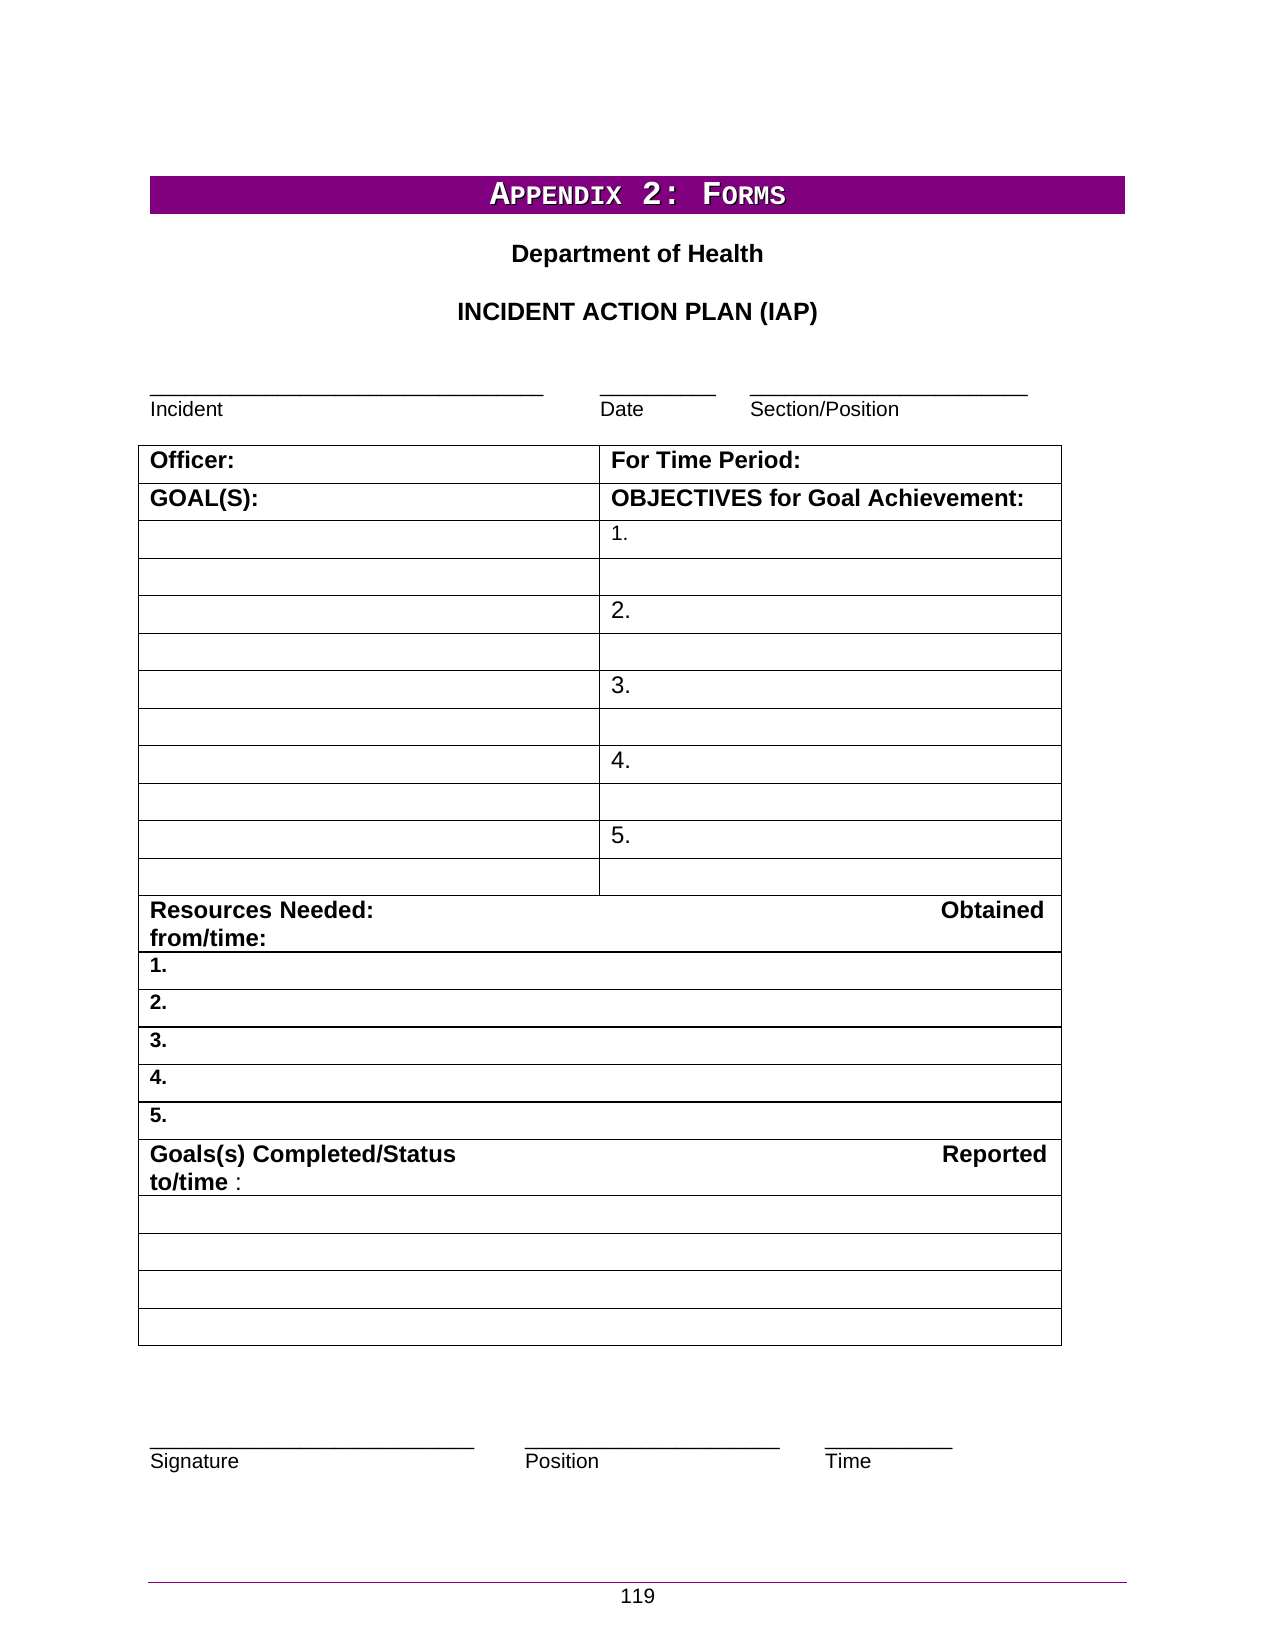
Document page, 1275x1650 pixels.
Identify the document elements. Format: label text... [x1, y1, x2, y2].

table_header Officer: [139, 446, 599, 483]
table_cell [139, 784, 599, 820]
text Incident Date Section/Position [150, 397, 1125, 421]
table_cell Goals(s) Completed/Status Reported to/time : [139, 1140, 1061, 1195]
table_cell [600, 559, 1061, 595]
table_cell 4. [139, 1065, 1061, 1101]
table_cell 4. [600, 746, 1061, 783]
table_cell 5. [139, 1103, 1061, 1139]
text __________________________________ __________ ________________________ [150, 373, 1125, 397]
table_cell [139, 521, 599, 558]
table_cell Resources Needed: Obtained from/time: [139, 896, 1061, 951]
table_cell 3. [600, 671, 1061, 708]
table_cell [139, 1271, 1061, 1308]
table_cell [139, 746, 599, 783]
table_cell [600, 784, 1061, 820]
table_cell 1. [600, 521, 1061, 558]
subtitle Department of Health [150, 239, 1125, 268]
table_cell [139, 634, 599, 670]
table_cell [139, 1196, 1061, 1233]
table_cell [139, 671, 599, 708]
table_cell 5. [600, 821, 1061, 858]
text Signature Position Time [150, 1449, 1125, 1473]
table_cell [139, 709, 599, 745]
table_cell [139, 596, 599, 633]
table_cell [139, 559, 599, 595]
table_cell [600, 709, 1061, 745]
table_header For Time Period: [600, 446, 1061, 483]
table_cell [600, 859, 1061, 895]
table_cell [139, 821, 599, 858]
table_cell GOAL(S): [139, 484, 599, 520]
subtitle INCIDENT ACTION PLAN (IAP) [150, 297, 1125, 325]
table_cell 1. [139, 953, 1061, 989]
table_cell 3. [139, 1028, 1061, 1064]
table_cell [139, 859, 599, 895]
table_cell 2. [600, 596, 1061, 633]
text ____________________________ ______________________ ___________ [150, 1425, 1125, 1449]
table_cell [139, 1234, 1061, 1270]
table_cell OBJECTIVES for Goal Achievement: [600, 484, 1061, 520]
table_cell [139, 1309, 1061, 1345]
text Appendix 2: Forms [150, 176, 1125, 214]
table_cell [600, 634, 1061, 670]
table_cell 2. [139, 990, 1061, 1026]
